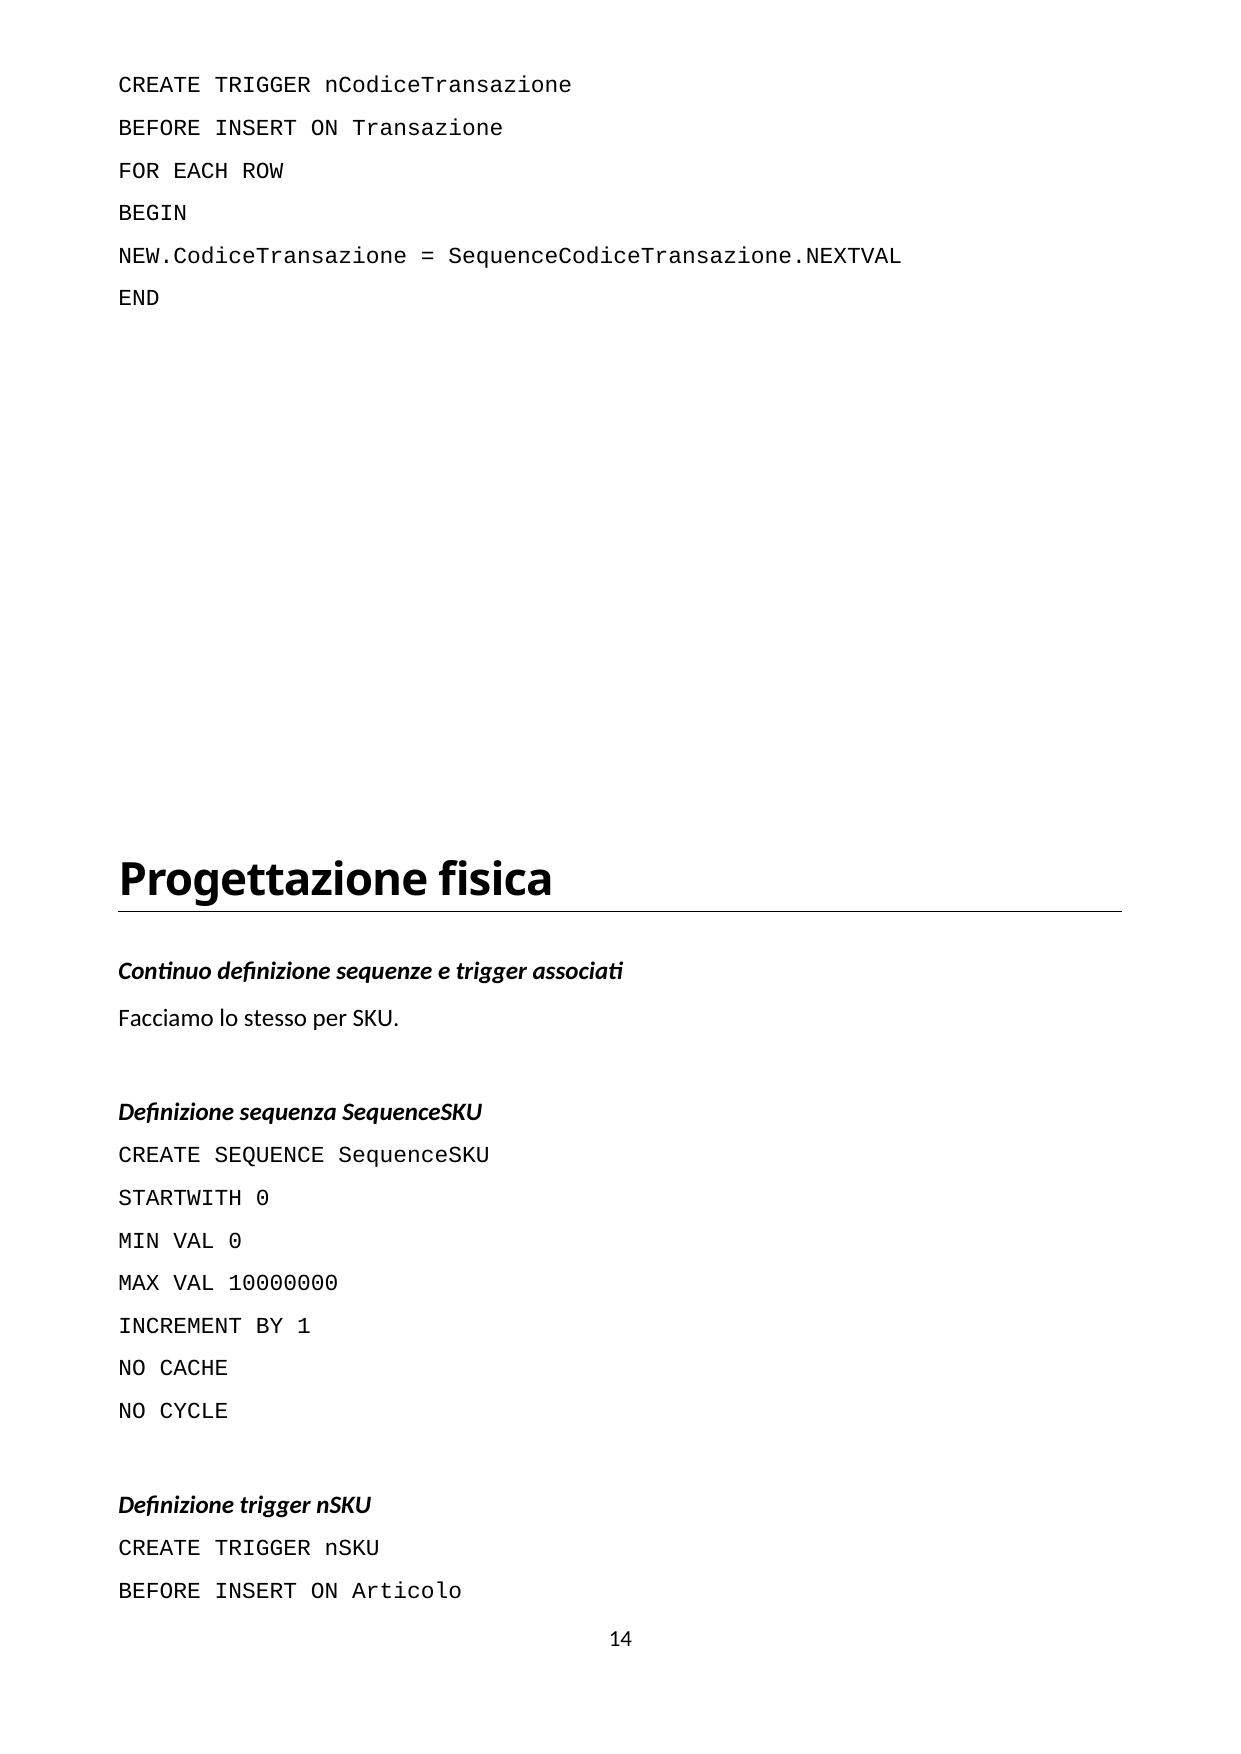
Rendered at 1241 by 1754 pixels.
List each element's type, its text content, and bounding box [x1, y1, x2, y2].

text Definizione sequenza SequenceSKU [118, 1097, 1122, 1127]
text END [118, 287, 1122, 313]
text NO CACHE [118, 1357, 1122, 1383]
text CREATE TRIGGER nSKU [118, 1536, 1122, 1562]
title Progettazione fisica [118, 847, 1122, 911]
text BEFORE INSERT ON Transazione [118, 116, 1122, 142]
text CREATE SEQUENCE SequenceSKU [118, 1144, 1122, 1170]
text CREATE TRIGGER nCodiceTransazione [118, 74, 1122, 100]
text INCREMENT BY 1 [118, 1314, 1122, 1340]
text MIN VAL 0 [118, 1229, 1122, 1255]
text NEW.CodiceTransazione = SequenceCodiceTransazione.NEXTVAL [118, 244, 1122, 270]
text BEGIN [118, 202, 1122, 227]
text STARTWITH 0 [118, 1186, 1122, 1212]
text Continuo definizione sequenze e trigger associati [118, 955, 1122, 986]
text NO CYCLE [118, 1399, 1122, 1425]
text Definizione trigger nSKU [118, 1489, 1122, 1520]
text Facciamo lo stesso per SKU. [118, 1002, 1122, 1033]
text MAX VAL 10000000 [118, 1272, 1122, 1297]
text FOR EACH ROW [118, 159, 1122, 185]
text BEFORE INSERT ON Articolo [118, 1579, 1122, 1605]
